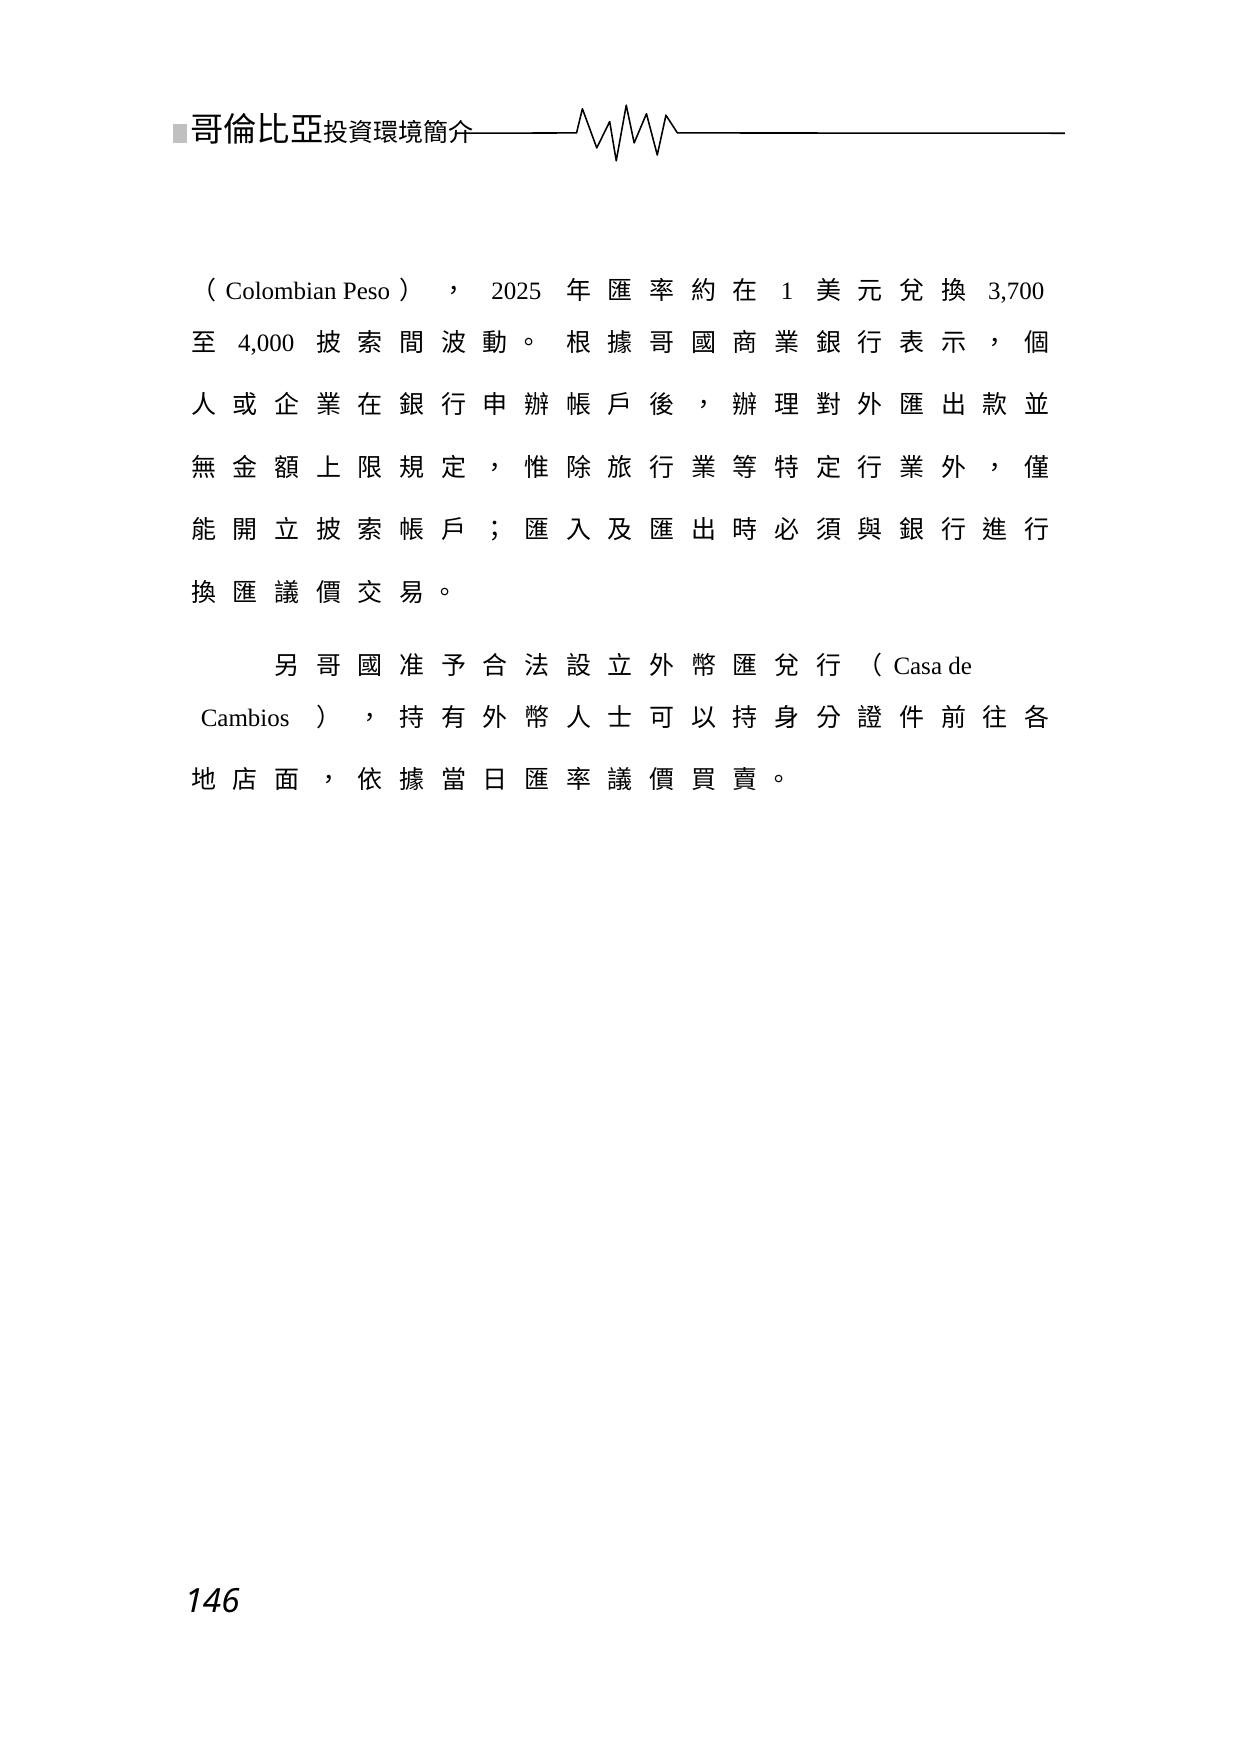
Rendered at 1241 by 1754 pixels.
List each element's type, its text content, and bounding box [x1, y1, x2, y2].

text 另哥國准予合法設立外幣匯兌行（Casa de Cambios），持有外幣人士可以持身分證件前往各地店面，依據當日匯率議價買賣。 [183, 611, 1058, 799]
text （Colombian Peso），2025年匯率約在1美元兌換3,700至4,000披索間波動。根據哥國商業銀行表示，個人或企業在銀行申辦帳戶後，辦理對外匯出款並無金額上限規定，惟除旅行業等特定行業外，僅能開立披索帳戶；匯入及匯出時必須與銀行進行換匯議價交易。 [183, 236, 1058, 611]
